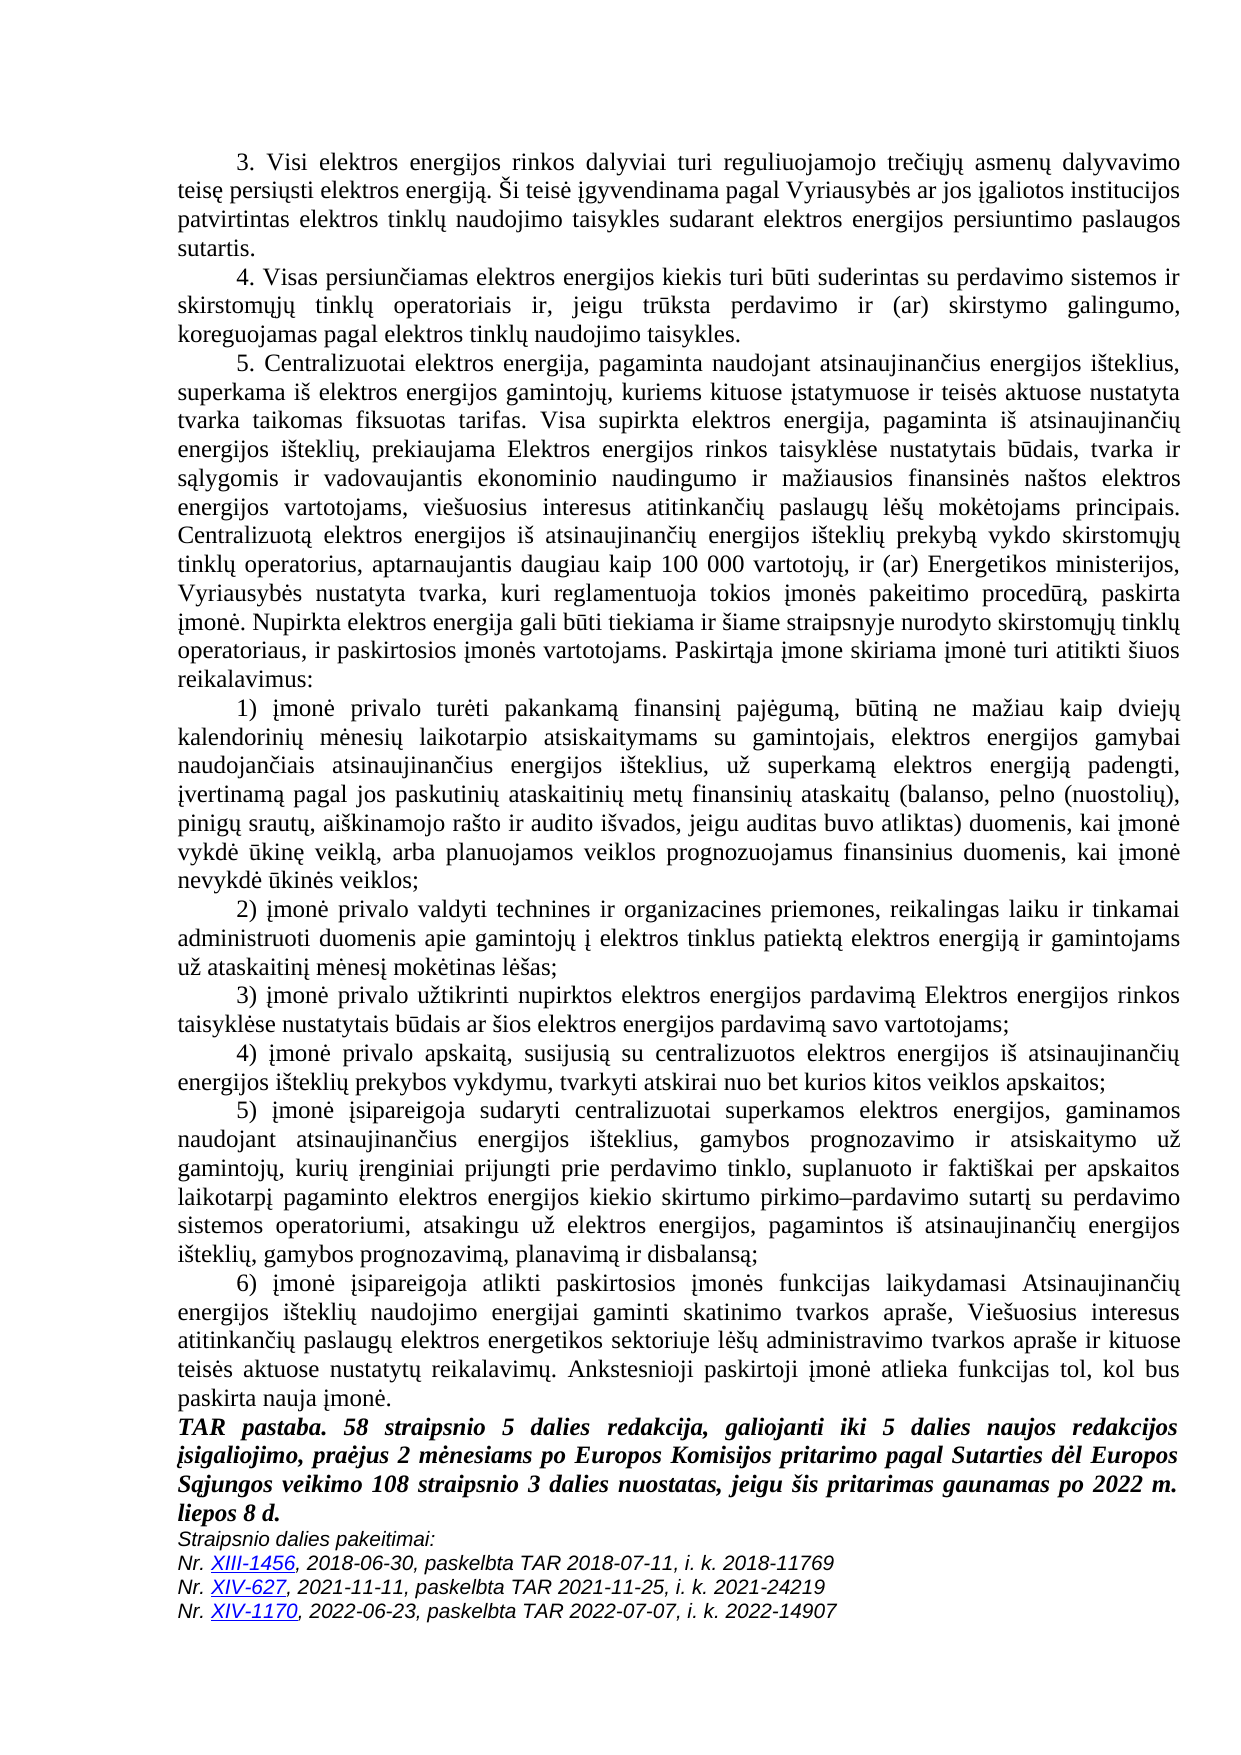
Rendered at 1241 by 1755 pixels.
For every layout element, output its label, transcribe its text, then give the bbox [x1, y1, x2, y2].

text Nr. XIV-627, 2021-11-11, paskelbta TAR 2021-11-25, i. k. 2021-24219 [177, 1575, 1181, 1599]
text 4. Visas persiunčiamas elektros energijos kiekis turi būti suderintas su perdavimo sistemos ir skirstomųjų tinklų operatoriais ir, jeigu trūksta perdavimo ir (ar) skirstymo galingumo, koreguojamas pagal elektros tinklų naudojimo taisykles. [177, 262, 1181, 348]
text TAR pastaba. 58 straipsnio 5 dalies redakcija, galiojanti iki 5 dalies naujos redakcijos įsigaliojimo, praėjus 2 mėnesiams po Europos Komisijos pritarimo pagal Sutarties dėl Europos Sąjungos veikimo 108 straipsnio 3 dalies nuostatas, jeigu šis pritarimas gaunamas po 2022 m. liepos 8 d. [177, 1412, 1181, 1527]
text Nr. XIV-1170, 2022-06-23, paskelbta TAR 2022-07-07, i. k. 2022-14907 [177, 1599, 1181, 1623]
text 5) įmonė įsipareigoja sudaryti centralizuotai superkamos elektros energijos, gaminamos naudojant atsinaujinančius energijos išteklius, gamybos prognozavimo ir atsiskaitymo už gamintojų, kurių įrenginiai prijungti prie perdavimo tinklo, suplanuoto ir faktiškai per apskaitos laikotarpį pagaminto elektros energijos kiekio skirtumo pirkimo–pardavimo sutartį su perdavimo sistemos operatoriumi, atsakingu už elektros energijos, pagamintos iš atsinaujinančių energijos išteklių, gamybos prognozavimą, planavimą ir disbalansą; [177, 1096, 1181, 1268]
text 3. Visi elektros energijos rinkos dalyviai turi reguliuojamojo trečiųjų asmenų dalyvavimo teisę persiųsti elektros energiją. Ši teisė įgyvendinama pagal Vyriausybės ar jos įgaliotos institucijos patvirtintas elektros tinklų naudojimo taisykles sudarant elektros energijos persiuntimo paslaugos sutartis. [177, 147, 1181, 262]
text 6) įmonė įsipareigoja atlikti paskirtosios įmonės funkcijas laikydamasi Atsinaujinančių energijos išteklių naudojimo energijai gaminti skatinimo tvarkos apraše, Viešuosius interesus atitinkančių paslaugų elektros energetikos sektoriuje lėšų administravimo tvarkos apraše ir kituose teisės aktuose nustatytų reikalavimų. Ankstesnioji paskirtoji įmonė atlieka funkcijas tol, kol bus paskirta nauja įmonė. [177, 1268, 1181, 1412]
text 4) įmonė privalo apskaitą, susijusią su centralizuotos elektros energijos iš atsinaujinančių energijos išteklių prekybos vykdymu, tvarkyti atskirai nuo bet kurios kitos veiklos apskaitos; [177, 1038, 1181, 1096]
text 1) įmonė privalo turėti pakankamą finansinį pajėgumą, būtiną ne mažiau kaip dviejų kalendorinių mėnesių laikotarpio atsiskaitymams su gamintojais, elektros energijos gamybai naudojančiais atsinaujinančius energijos išteklius, už superkamą elektros energiją padengti, įvertinamą pagal jos paskutinių ataskaitinių metų finansinių ataskaitų (balanso, pelno (nuostolių), pinigų srautų, aiškinamojo rašto ir audito išvados, jeigu auditas buvo atliktas) duomenis, kai įmonė vykdė ūkinę veiklą, arba planuojamos veiklos prognozuojamus finansinius duomenis, kai įmonė nevykdė ūkinės veiklos; [177, 693, 1181, 894]
text Nr. XIII-1456, 2018-06-30, paskelbta TAR 2018-07-11, i. k. 2018-11769 [177, 1551, 1181, 1575]
text 2) įmonė privalo valdyti technines ir organizacines priemones, reikalingas laiku ir tinkamai administruoti duomenis apie gamintojų į elektros tinklus patiektą elektros energiją ir gamintojams už ataskaitinį mėnesį mokėtinas lėšas; [177, 894, 1181, 981]
text 3) įmonė privalo užtikrinti nupirktos elektros energijos pardavimą Elektros energijos rinkos taisyklėse nustatytais būdais ar šios elektros energijos pardavimą savo vartotojams; [177, 981, 1181, 1038]
text Straipsnio dalies pakeitimai: [177, 1527, 1181, 1551]
text 5. Centralizuotai elektros energija, pagaminta naudojant atsinaujinančius energijos išteklius, superkama iš elektros energijos gamintojų, kuriems kituose įstatymuose ir teisės aktuose nustatyta tvarka taikomas fiksuotas tarifas. Visa supirkta elektros energija, pagaminta iš atsinaujinančių energijos išteklių, prekiaujama Elektros energijos rinkos taisyklėse nustatytais būdais, tvarka ir sąlygomis ir vadovaujantis ekonominio naudingumo ir mažiausios finansinės naštos elektros energijos vartotojams, viešuosius interesus atitinkančių paslaugų lėšų mokėtojams principais. Centralizuotą elektros energijos iš atsinaujinančių energijos išteklių prekybą vykdo skirstomųjų tinklų operatorius, aptarnaujantis daugiau kaip 100 000 vartotojų, ir (ar) Energetikos ministerijos, Vyriausybės nustatyta tvarka, kuri reglamentuoja tokios įmonės pakeitimo procedūrą, paskirta įmonė. Nupirkta elektros energija gali būti tiekiama ir šiame straipsnyje nurodyto skirstomųjų tinklų operatoriaus, ir paskirtosios įmonės vartotojams. Paskirtąja įmone skiriama įmonė turi atitikti šiuos reikalavimus: [177, 348, 1181, 693]
